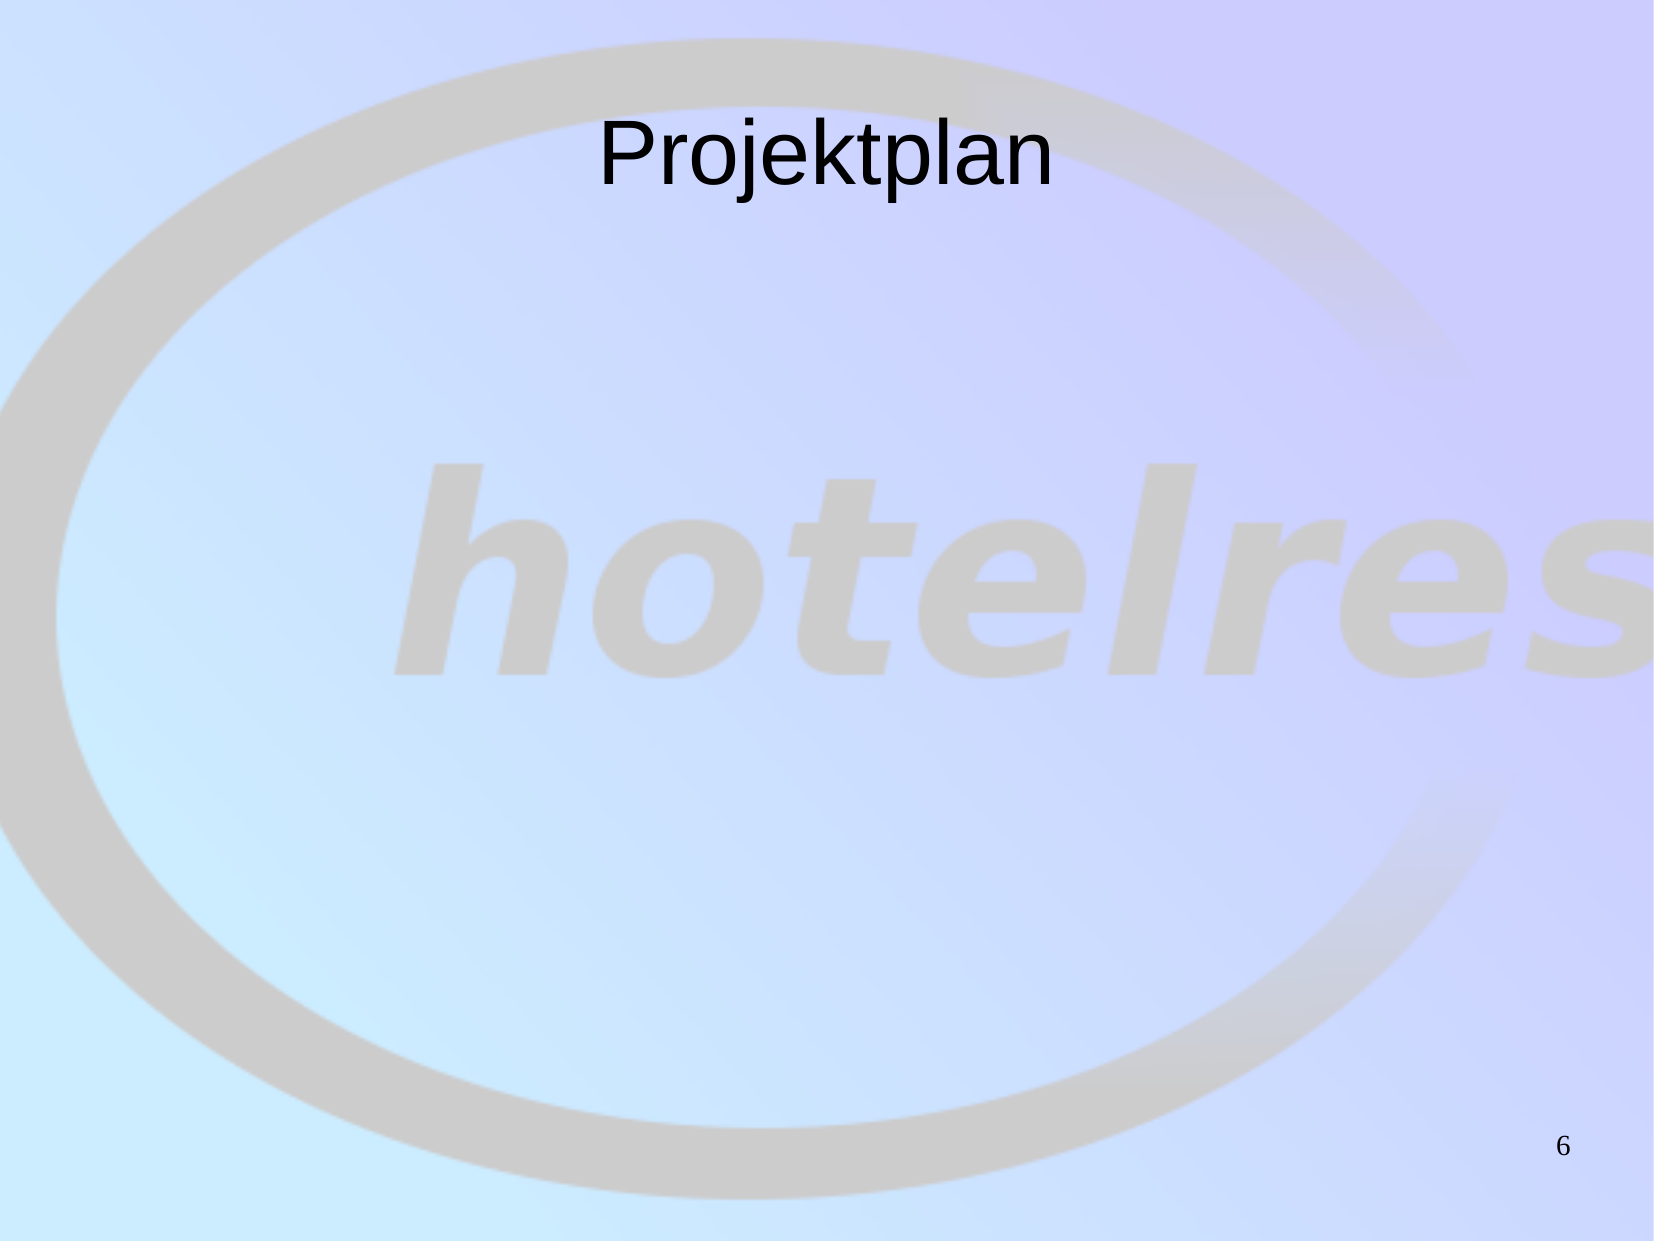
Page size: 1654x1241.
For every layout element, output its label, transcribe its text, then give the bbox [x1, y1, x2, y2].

picture [0, 0, 1654, 1241]
title Projektplan [82, 56, 1571, 250]
